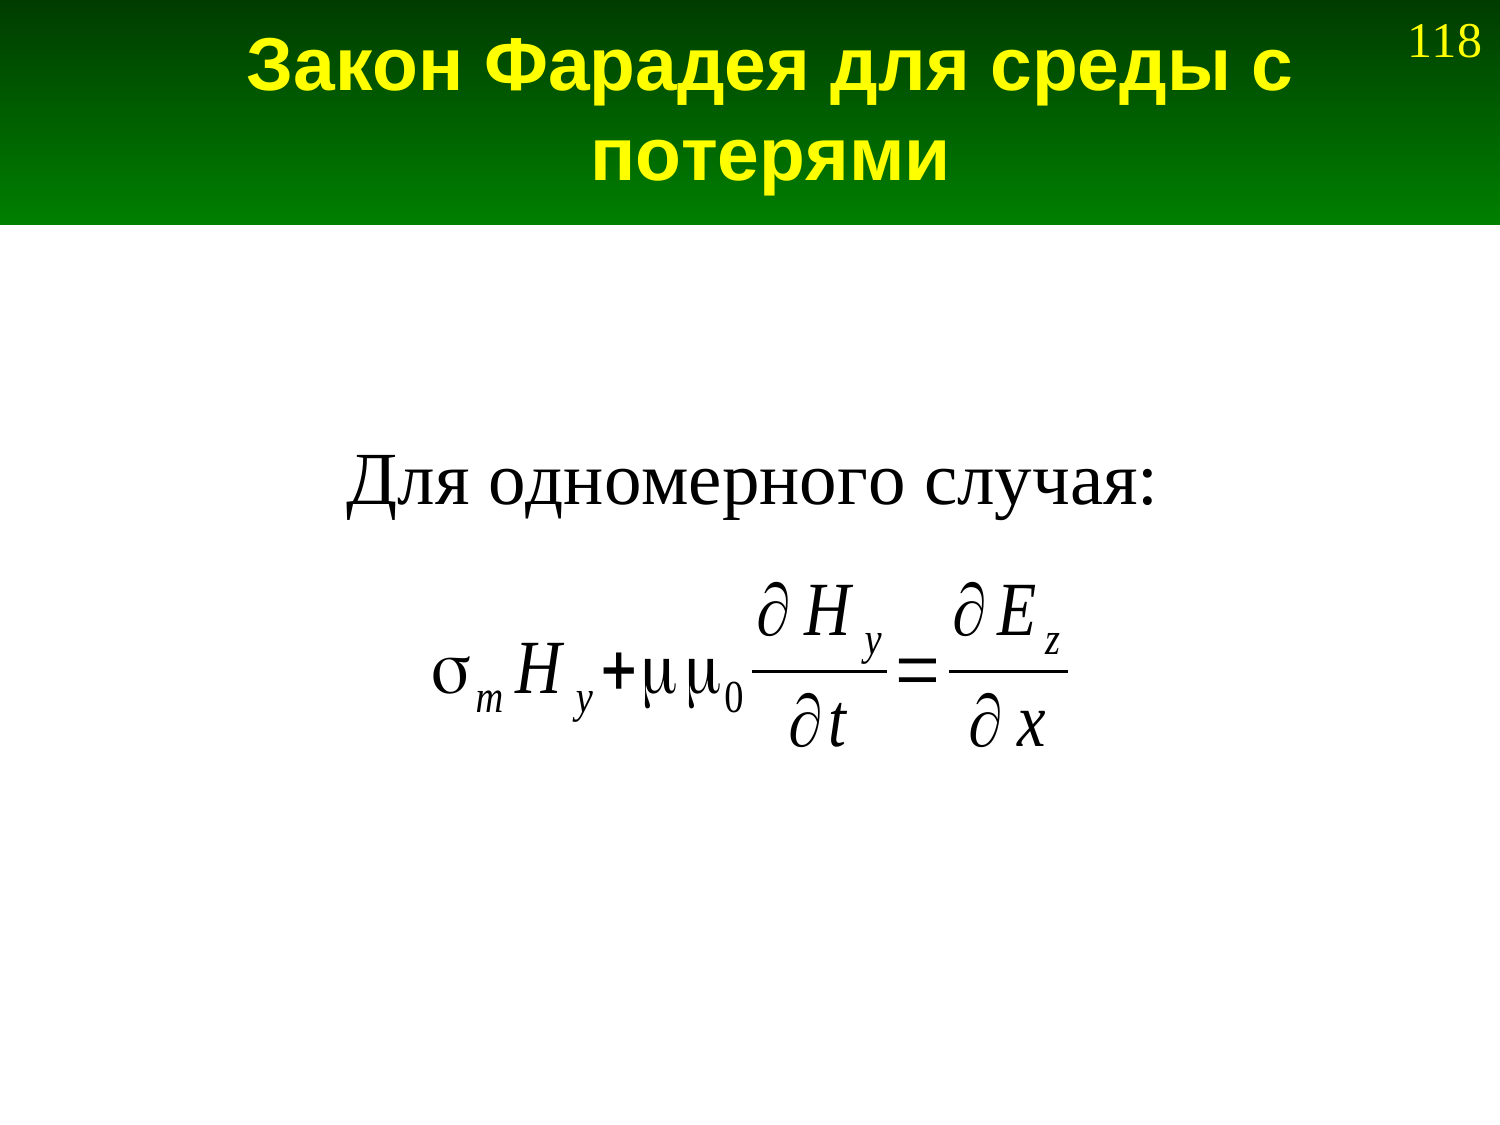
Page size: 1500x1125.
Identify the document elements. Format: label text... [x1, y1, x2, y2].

title Закон Фарадея для среды с потерями [100, 7, 1441, 204]
text_box Для одномерного случая: [331, 422, 1175, 527]
chart [415, 568, 1085, 764]
